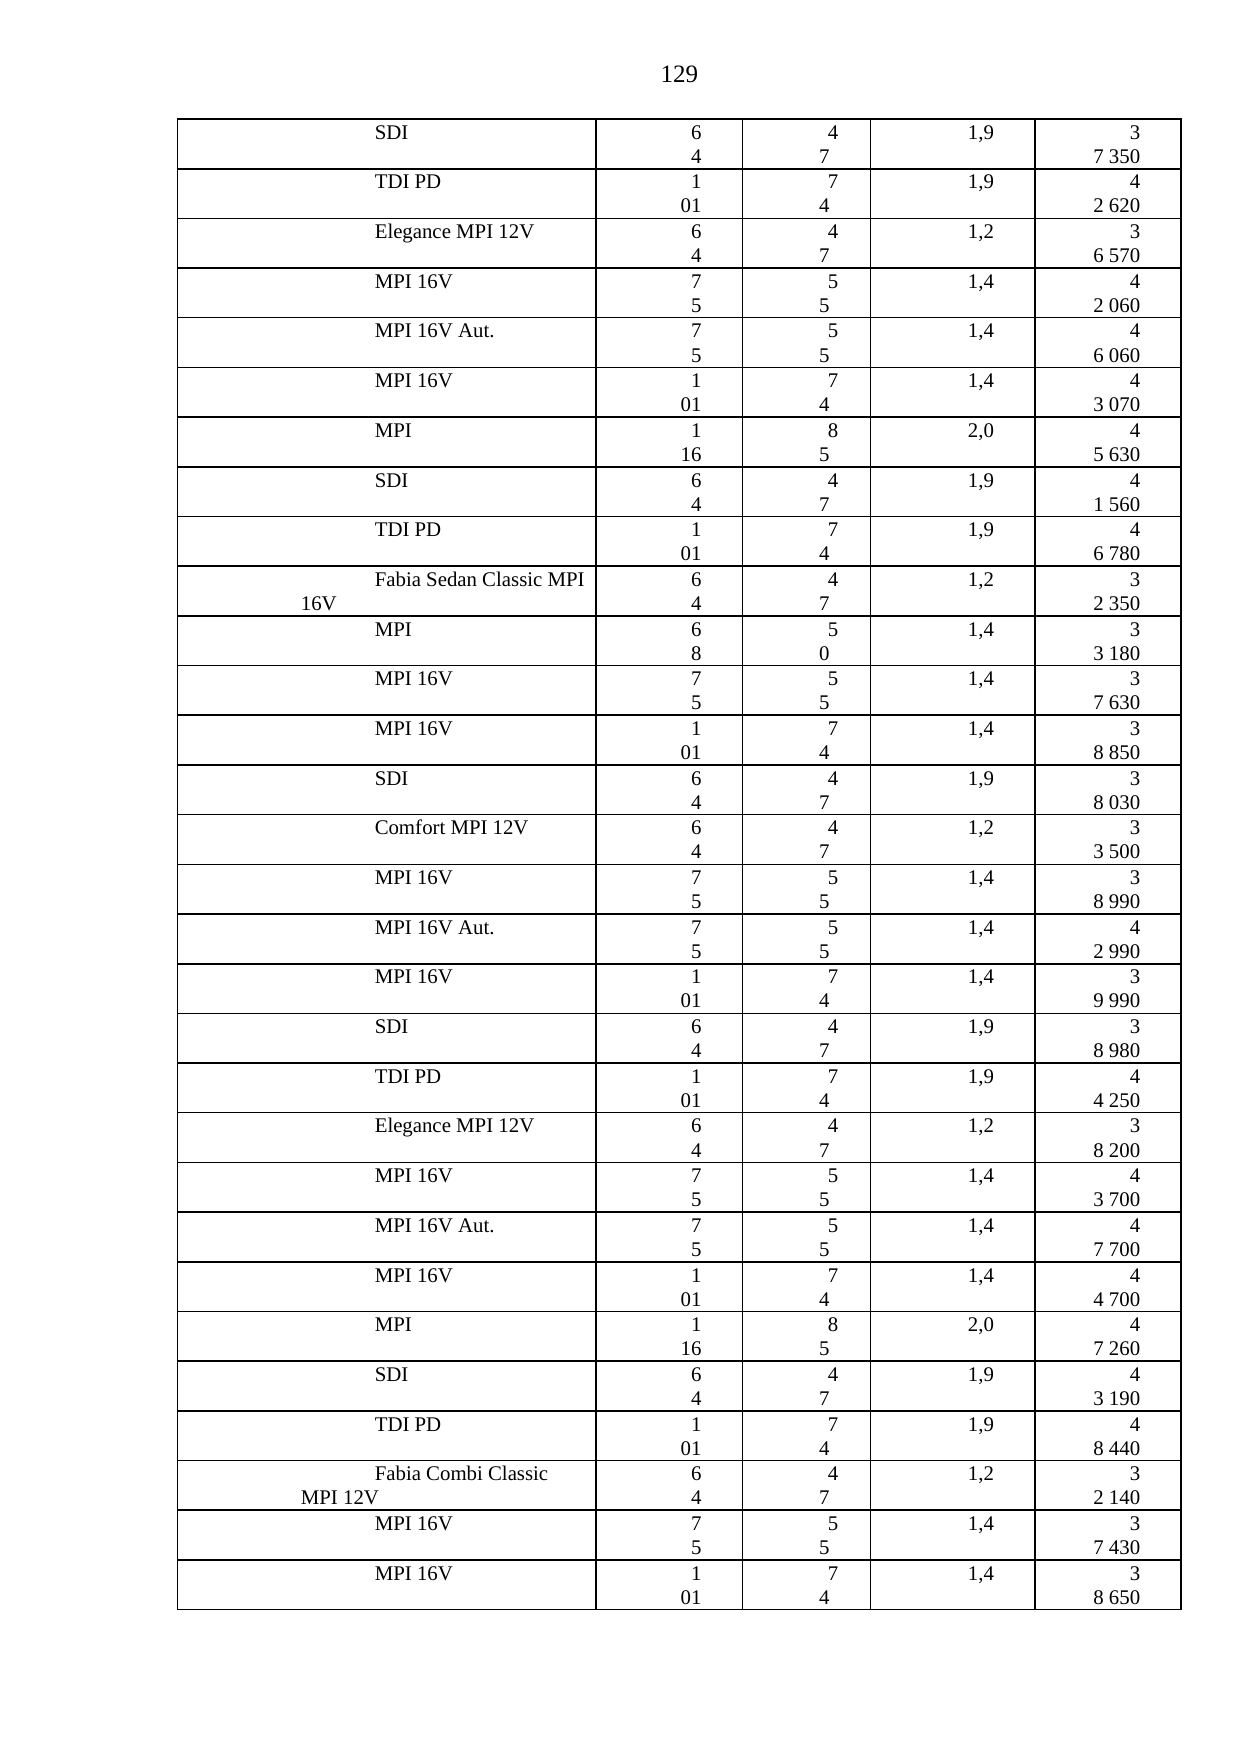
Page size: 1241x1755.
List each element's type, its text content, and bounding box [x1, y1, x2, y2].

table_cell 37 350 [1036, 120, 1180, 168]
table_cell Comfort MPI 12V [178, 815, 595, 863]
table_cell 47 [743, 815, 870, 863]
table_cell 32 140 [1036, 1461, 1180, 1509]
table_cell 64 [597, 766, 742, 814]
table_cell 64 [597, 468, 742, 516]
table_cell MPI 16V Aut. [178, 318, 595, 367]
table_cell 1,4 [871, 269, 1034, 317]
table_cell Fabia Combi Classic MPI 12V [178, 1461, 595, 1509]
table_cell SDI [178, 1014, 595, 1062]
table_cell 64 [597, 1461, 742, 1509]
table_cell 38 850 [1036, 716, 1180, 764]
table_cell 1,4 [871, 965, 1034, 1012]
table_cell 1,9 [871, 1014, 1034, 1062]
table_cell 1,2 [871, 567, 1034, 615]
table_cell 55 [743, 269, 870, 317]
table_cell SDI [178, 120, 595, 168]
table_cell 1,4 [871, 368, 1034, 416]
table_cell 74 [743, 716, 870, 764]
table_cell 45 630 [1036, 418, 1180, 466]
table_cell 55 [743, 1511, 870, 1559]
table_cell 1,9 [871, 170, 1034, 217]
table_cell 101 [597, 716, 742, 764]
table_cell 1,4 [871, 617, 1034, 665]
table_cell 47 [743, 766, 870, 814]
table_cell 1,4 [871, 1263, 1034, 1311]
table_cell MPI 16V [178, 1511, 595, 1559]
table_cell 42 060 [1036, 269, 1180, 317]
table_cell 1,4 [871, 1213, 1034, 1261]
table_cell 64 [597, 1014, 742, 1062]
table_cell 47 [743, 1362, 870, 1410]
table_cell Elegance MPI 12V [178, 219, 595, 267]
table_cell 116 [597, 1312, 742, 1360]
table_cell 44 250 [1036, 1064, 1180, 1112]
table_cell 1,9 [871, 1362, 1034, 1410]
table_cell SDI [178, 1362, 595, 1410]
table_cell 101 [597, 1561, 742, 1609]
table_cell 74 [743, 965, 870, 1012]
table_cell 1,4 [871, 1561, 1034, 1609]
table_cell 101 [597, 1064, 742, 1112]
table_cell 2,0 [871, 418, 1034, 466]
table_cell MPI 16V [178, 865, 595, 913]
table_cell 48 440 [1036, 1412, 1180, 1460]
table_cell 101 [597, 1263, 742, 1311]
table_cell 75 [597, 269, 742, 317]
table_cell 75 [597, 1163, 742, 1211]
table_cell 47 [743, 219, 870, 267]
table_cell 75 [597, 1511, 742, 1559]
table_cell 1,4 [871, 1163, 1034, 1211]
table_cell MPI 16V [178, 965, 595, 1012]
table_cell 64 [597, 567, 742, 615]
table_cell 1,9 [871, 1064, 1034, 1112]
table_cell 55 [743, 1163, 870, 1211]
table_cell 1,4 [871, 666, 1034, 714]
table_cell SDI [178, 766, 595, 814]
table_cell 38 980 [1036, 1014, 1180, 1062]
table_cell 116 [597, 418, 742, 466]
table_cell TDI PD [178, 517, 595, 565]
table_cell 64 [597, 815, 742, 863]
table_cell 55 [743, 318, 870, 367]
table_cell 75 [597, 318, 742, 367]
table_cell TDI PD [178, 1064, 595, 1112]
table_cell 1,2 [871, 1461, 1034, 1509]
table_cell 46 780 [1036, 517, 1180, 565]
table_cell 47 [743, 1461, 870, 1509]
table_cell MPI 16V [178, 1163, 595, 1211]
table_cell 42 990 [1036, 915, 1180, 963]
table_cell 1,2 [871, 219, 1034, 267]
table_cell 32 350 [1036, 567, 1180, 615]
table_cell 1,9 [871, 468, 1034, 516]
table_cell 55 [743, 1213, 870, 1261]
table_cell 74 [743, 1064, 870, 1112]
table_cell 37 630 [1036, 666, 1180, 714]
table_cell 39 990 [1036, 965, 1180, 1012]
table_cell TDI PD [178, 1412, 595, 1460]
table_cell MPI [178, 418, 595, 466]
table_cell 1,9 [871, 766, 1034, 814]
table_cell 1,4 [871, 716, 1034, 764]
table_cell 101 [597, 170, 742, 217]
table_cell 1,4 [871, 1511, 1034, 1559]
table_cell 38 650 [1036, 1561, 1180, 1609]
table_cell 75 [597, 915, 742, 963]
table_cell 46 060 [1036, 318, 1180, 367]
table_cell 64 [597, 120, 742, 168]
table_cell 64 [597, 1362, 742, 1410]
table_cell 47 [743, 468, 870, 516]
table_cell 74 [743, 1561, 870, 1609]
table_cell MPI [178, 617, 595, 665]
table_cell MPI 16V [178, 666, 595, 714]
table_cell 55 [743, 666, 870, 714]
table_cell 37 430 [1036, 1511, 1180, 1559]
table_cell MPI 16V Aut. [178, 1213, 595, 1261]
table_cell Fabia Sedan Classic MPI 16V [178, 567, 595, 615]
table_cell 74 [743, 1263, 870, 1311]
table_cell 47 [743, 1014, 870, 1062]
table_cell MPI 16V [178, 716, 595, 764]
table_cell SDI [178, 468, 595, 516]
table_cell 47 [743, 1113, 870, 1162]
table_cell 1,4 [871, 865, 1034, 913]
table_cell 36 570 [1036, 219, 1180, 267]
table_cell 33 180 [1036, 617, 1180, 665]
table_cell 55 [743, 915, 870, 963]
table_cell 47 [743, 120, 870, 168]
table_cell 64 [597, 1113, 742, 1162]
table_cell MPI 16V [178, 1561, 595, 1609]
table_cell 74 [743, 1412, 870, 1460]
table_cell 42 620 [1036, 170, 1180, 217]
table_cell 101 [597, 368, 742, 416]
table_cell 74 [743, 170, 870, 217]
table_cell 1,9 [871, 1412, 1034, 1460]
table_cell TDI PD [178, 170, 595, 217]
table_cell 1,9 [871, 120, 1034, 168]
table_cell 38 030 [1036, 766, 1180, 814]
table_cell 101 [597, 517, 742, 565]
table_cell 68 [597, 617, 742, 665]
table_cell 1,4 [871, 318, 1034, 367]
table_cell 33 500 [1036, 815, 1180, 863]
table_cell 47 700 [1036, 1213, 1180, 1261]
table_cell MPI 16V [178, 368, 595, 416]
table_cell 75 [597, 865, 742, 913]
table_cell 101 [597, 1412, 742, 1460]
table_cell 38 990 [1036, 865, 1180, 913]
table_cell 43 070 [1036, 368, 1180, 416]
table_cell 47 [743, 567, 870, 615]
table_cell 43 700 [1036, 1163, 1180, 1211]
table_cell 64 [597, 219, 742, 267]
table_cell 75 [597, 1213, 742, 1261]
table_cell MPI 16V Aut. [178, 915, 595, 963]
table_cell 74 [743, 517, 870, 565]
table_cell Elegance MPI 12V [178, 1113, 595, 1162]
table_cell 1,2 [871, 1113, 1034, 1162]
table_cell 47 260 [1036, 1312, 1180, 1360]
table_cell MPI [178, 1312, 595, 1360]
table_cell 1,4 [871, 915, 1034, 963]
table_cell MPI 16V [178, 269, 595, 317]
table_cell 1,9 [871, 517, 1034, 565]
table_cell 38 200 [1036, 1113, 1180, 1162]
table_cell 55 [743, 865, 870, 913]
table_cell 43 190 [1036, 1362, 1180, 1410]
table_cell 75 [597, 666, 742, 714]
table_cell 41 560 [1036, 468, 1180, 516]
table_cell 1,2 [871, 815, 1034, 863]
table_cell 85 [743, 418, 870, 466]
table_cell 85 [743, 1312, 870, 1360]
table_cell MPI 16V [178, 1263, 595, 1311]
table_cell 2,0 [871, 1312, 1034, 1360]
table_cell 101 [597, 965, 742, 1012]
table_cell 50 [743, 617, 870, 665]
table_cell 44 700 [1036, 1263, 1180, 1311]
table_cell 74 [743, 368, 870, 416]
